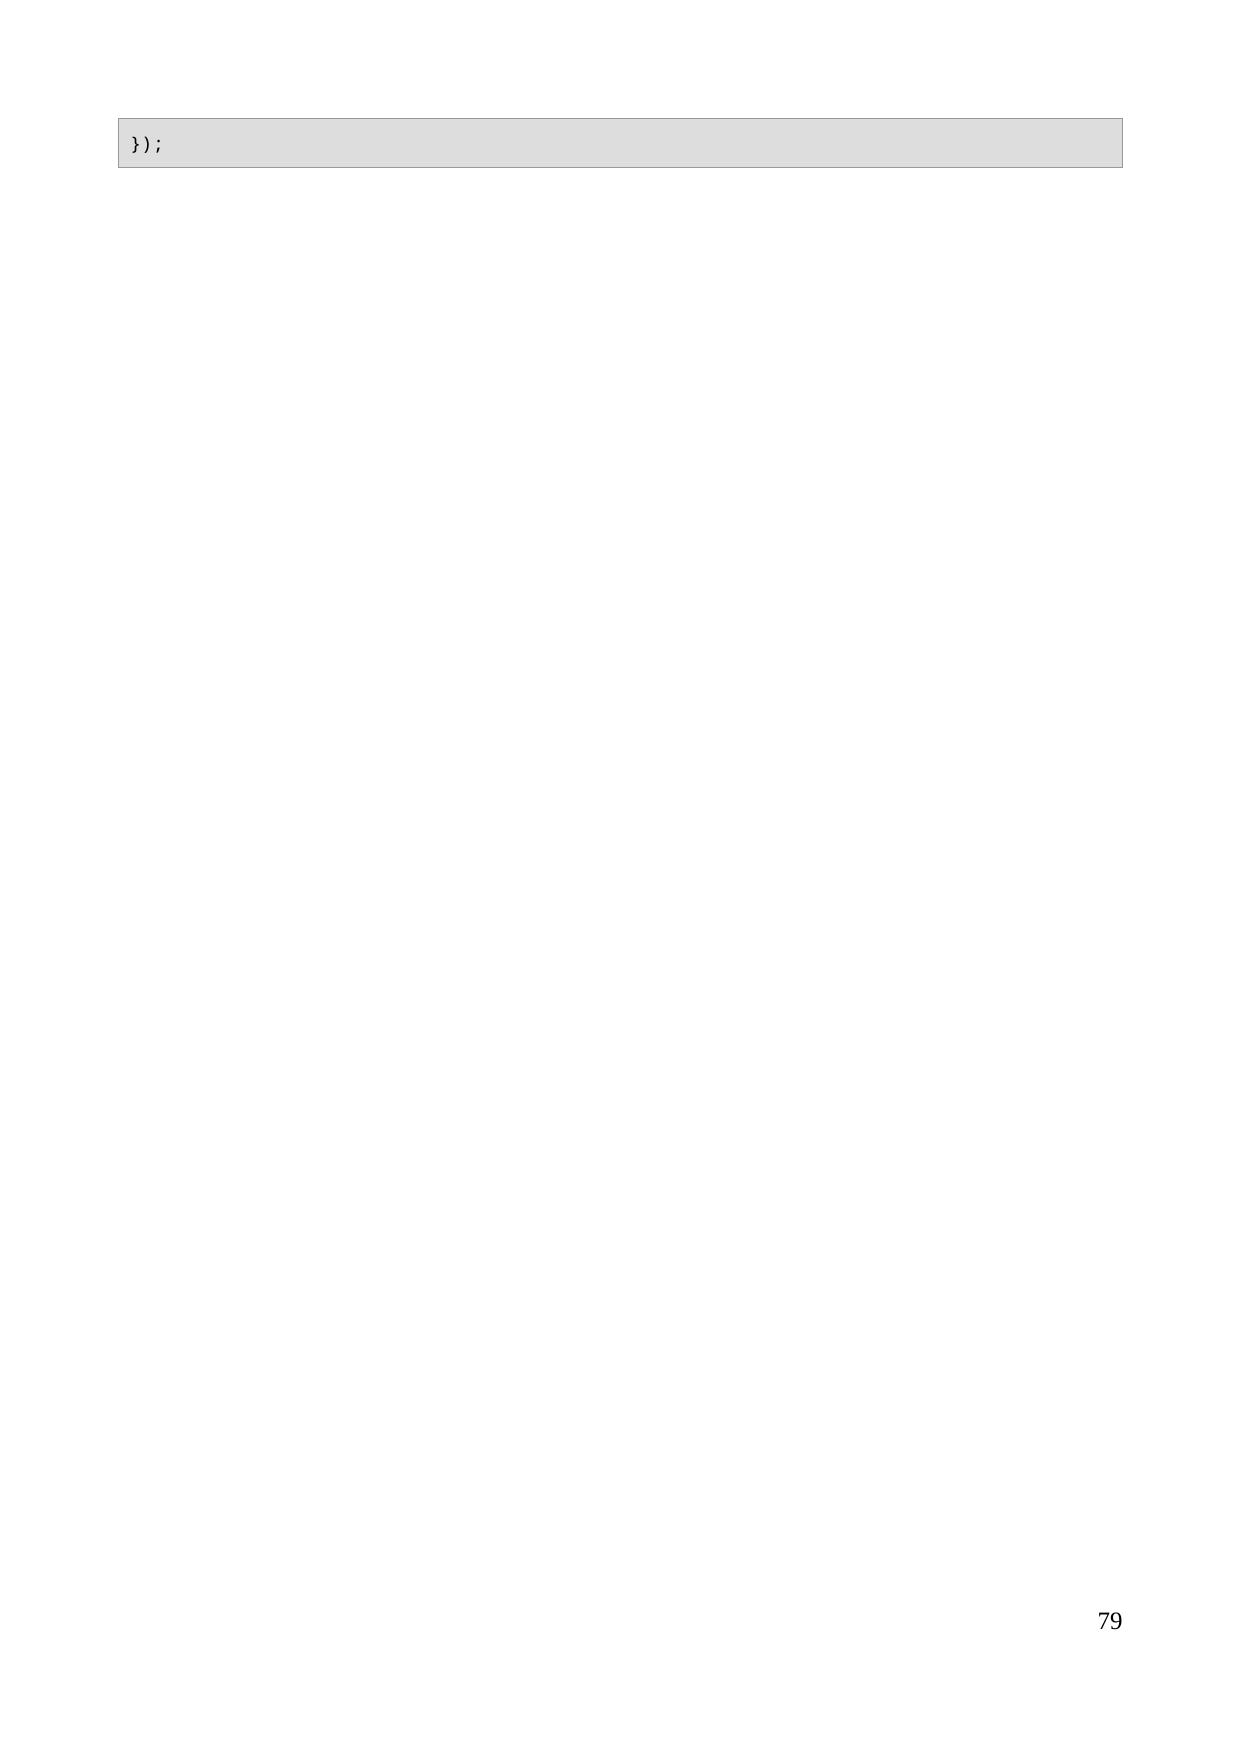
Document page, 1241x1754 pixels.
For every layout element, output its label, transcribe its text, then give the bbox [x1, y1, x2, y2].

text }); [119, 119, 1122, 167]
